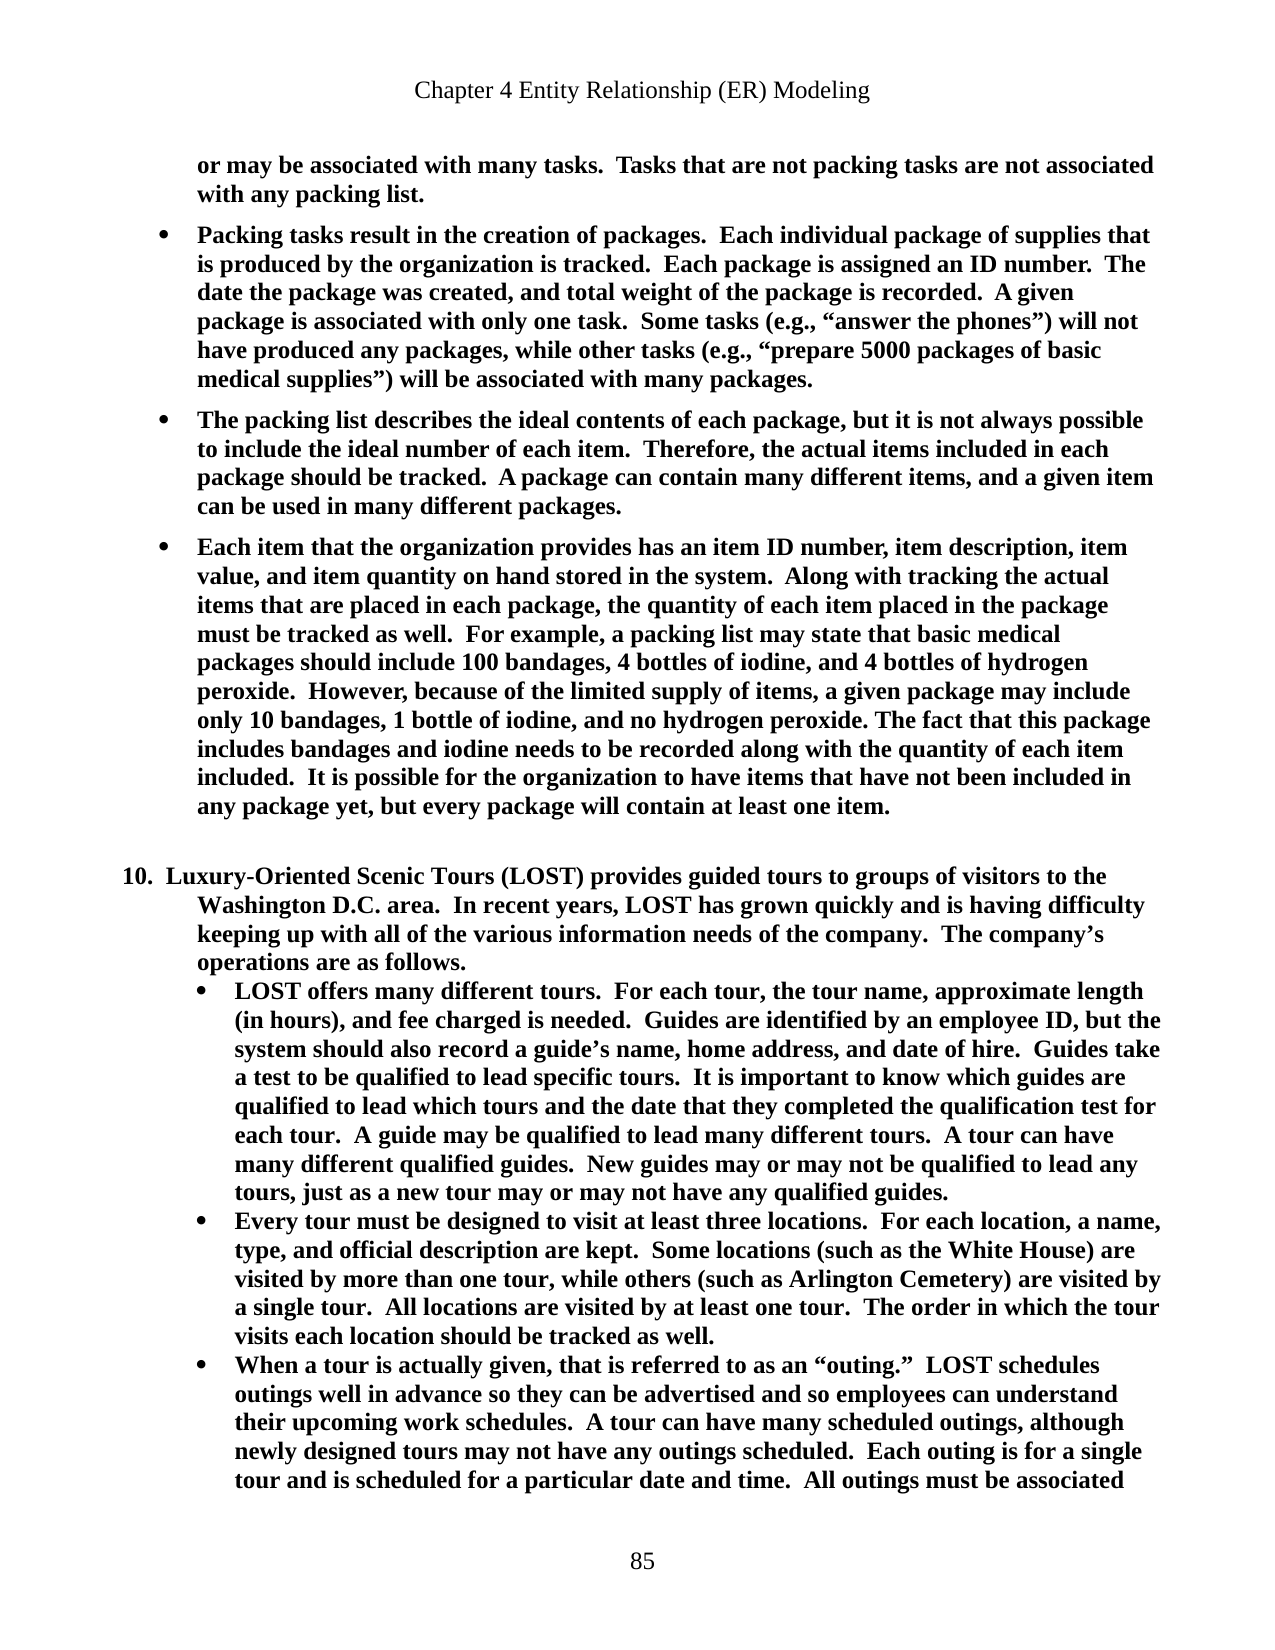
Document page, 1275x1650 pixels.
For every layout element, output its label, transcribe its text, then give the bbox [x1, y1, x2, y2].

list When a tour is actually given, that is referred to as an “outing.” LOST schedules outings well in advance so they can be advertised and so employees can understand their upcoming work schedules. A tour can have many scheduled outings, although newly designed tours may not have any outings scheduled. Each outing is for a single tour and is scheduled for a particular date and time. All outings must be associated [197, 1350, 1162, 1494]
list Each item that the organization provides has an item ID number, item description, item value, and item quantity on hand stored in the system. Along with tracking the actual items that are placed in each package, the quantity of each item placed in the package must be tracked as well. For example, a packing list may state that basic medical packages should include 100 bandages, 4 bottles of iodine, and 4 bottles of hydrogen peroxide. However, because of the limited supply of items, a given package may include only 10 bandages, 1 bottle of iodine, and no hydrogen peroxide. The fact that this package includes bandages and iodine needs to be recorded along with the quantity of each item included. It is possible for the organization to have items that have not been included in any package yet, but every package will contain at least one item. [159, 532, 1162, 820]
list or may be associated with many tasks. Tasks that are not packing tasks are not associated with any packing list. [159, 150, 1162, 207]
list 10. Luxury-Oriented Scenic Tours (LOST) provides guided tours to groups of visitors to the Washington D.C. area. In recent years, LOST has grown quickly and is having difficulty keeping up with all of the various information needs of the company. The company’s operations are as follows. [122, 861, 1162, 976]
list Packing tasks result in the creation of packages. Each individual package of supplies that is produced by the organization is tracked. Each package is assigned an ID number. The date the package was created, and total weight of the package is recorded. A given package is associated with only one task. Some tasks (e.g., “answer the phones”) will not have produced any packages, while other tasks (e.g., “prepare 5000 packages of basic medical supplies”) will be associated with many packages. [159, 220, 1162, 392]
list The packing list describes the ideal contents of each package, but it is not always possible to include the ideal number of each item. Therefore, the actual items included in each package should be tracked. A package can contain many different items, and a given item can be used in many different packages. [159, 405, 1162, 520]
list LOST offers many different tours. For each tour, the tour name, approximate length (in hours), and fee charged is needed. Guides are identified by an employee ID, but the system should also record a guide’s name, home address, and date of hire. Guides take a test to be qualified to lead specific tours. It is important to know which guides are qualified to lead which tours and the date that they completed the qualification test for each tour. A guide may be qualified to lead many different tours. A tour can have many different qualified guides. New guides may or may not be qualified to lead any tours, just as a new tour may or may not have any qualified guides. [197, 976, 1162, 1206]
list Every tour must be designed to visit at least three locations. For each location, a name, type, and official description are kept. Some locations (such as the White House) are visited by more than one tour, while others (such as Arlington Cemetery) are visited by a single tour. All locations are visited by at least one tour. The order in which the tour visits each location should be tracked as well. [197, 1206, 1162, 1350]
